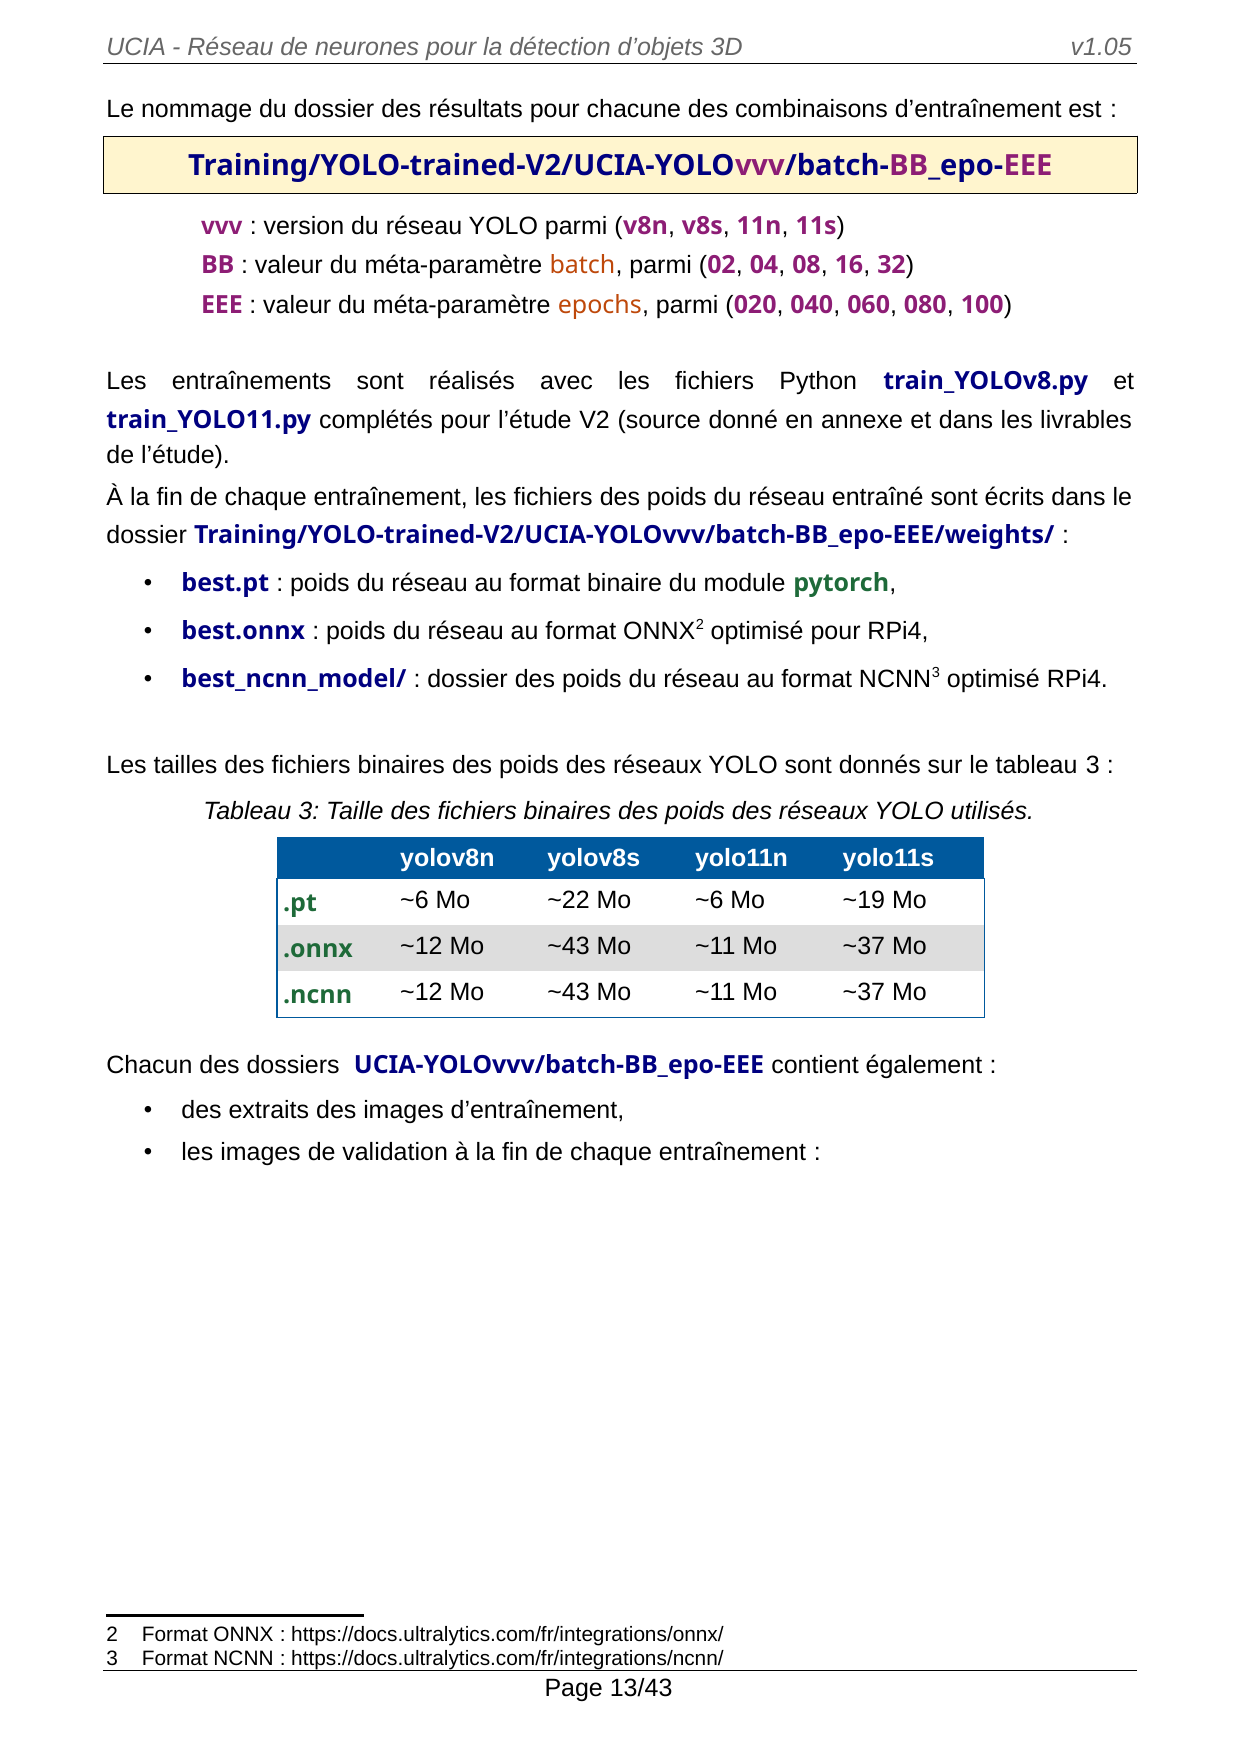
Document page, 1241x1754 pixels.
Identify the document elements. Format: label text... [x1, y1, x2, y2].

table_cell .pt [278, 879, 394, 925]
table_header yolo11s [836, 837, 984, 878]
table_cell ~19 Mo [836, 879, 984, 925]
table_header [277, 837, 394, 878]
text Chacun des dossiers UCIA-YOLOvvv/batch-BB_epo-EEE contient également : [106, 1047, 1134, 1081]
text À la fin de chaque entraînement, les fichiers des poids du réseau entraîné sont écrits dans le dossier Training/YOLO-trained-V2/UCIA-YOLOvvv/batch-BB_epo-EEE/weights/ : [106, 482, 1134, 550]
table_cell .onnx [278, 925, 394, 971]
table_header yolov8n [394, 837, 541, 878]
table_cell ~43 Mo [541, 925, 689, 971]
list Format NCNN : https://docs.ultralytics.com/fr/integrations/ncnn/ [106, 1646, 1134, 1669]
table_cell ~37 Mo [836, 925, 984, 971]
text Les entraînements sont réalisés avec les fichiers Python train_YOLOv8.py et train_YOLO11.py complétés pour l’étude V2 (source donné en annexe et dans les livrables de l’étude). [106, 363, 1134, 469]
text Tableau 3: Taille des fichiers binaires des poids des réseaux YOLO utilisés. [106, 796, 1134, 824]
text Les tailles des fichiers binaires des poids des réseaux YOLO sont donnés sur le tableau 3 : [106, 750, 1134, 779]
list best.onnx : poids du réseau au format ONNX optimisé pour RPi4, [144, 612, 1134, 646]
table_cell ~37 Mo [836, 971, 984, 1017]
text Le nommage du dossier des résultats pour chacune des combinaisons d’entraînement est : [106, 94, 1134, 122]
table_cell ~12 Mo [394, 925, 541, 971]
list Format ONNX : https://docs.ultralytics.com/fr/integrations/onnx/ [106, 1622, 1134, 1646]
list best_ncnn_model/ : dossier des poids du réseau au format NCNN optimisé RPi4. [144, 660, 1134, 694]
table_cell ~12 Mo [394, 971, 541, 1017]
table_cell ~11 Mo [689, 971, 836, 1017]
table_cell ~22 Mo [541, 879, 689, 925]
list best.pt : poids du réseau au format binaire du module pytorch, [144, 564, 1134, 598]
table_cell ~11 Mo [689, 925, 836, 971]
table_cell .ncnn [278, 971, 394, 1017]
list des extraits des images d’entraînement, [144, 1095, 1134, 1124]
table_cell ~6 Mo [394, 879, 541, 925]
list vvv : version du réseau YOLO parmi (v8n, v8s, 11n, 11s) BB : valeur du méta-paramètre batch, parmi (02, 04, 08, 16, 32) EEE : valeur du méta-paramètre epochs, parmi (020, 040, 060, 080, 100) [165, 208, 1134, 320]
table_cell ~6 Mo [689, 879, 836, 925]
table_cell ~43 Mo [541, 971, 689, 1017]
text Training/YOLO-trained-V2/UCIA-YOLOvvv/batch-BB_epo-EEE [104, 137, 1137, 193]
table_header yolo11n [689, 837, 836, 878]
list les images de validation à la fin de chaque entraînement : [144, 1137, 1134, 1166]
table_header yolov8s [541, 837, 689, 878]
